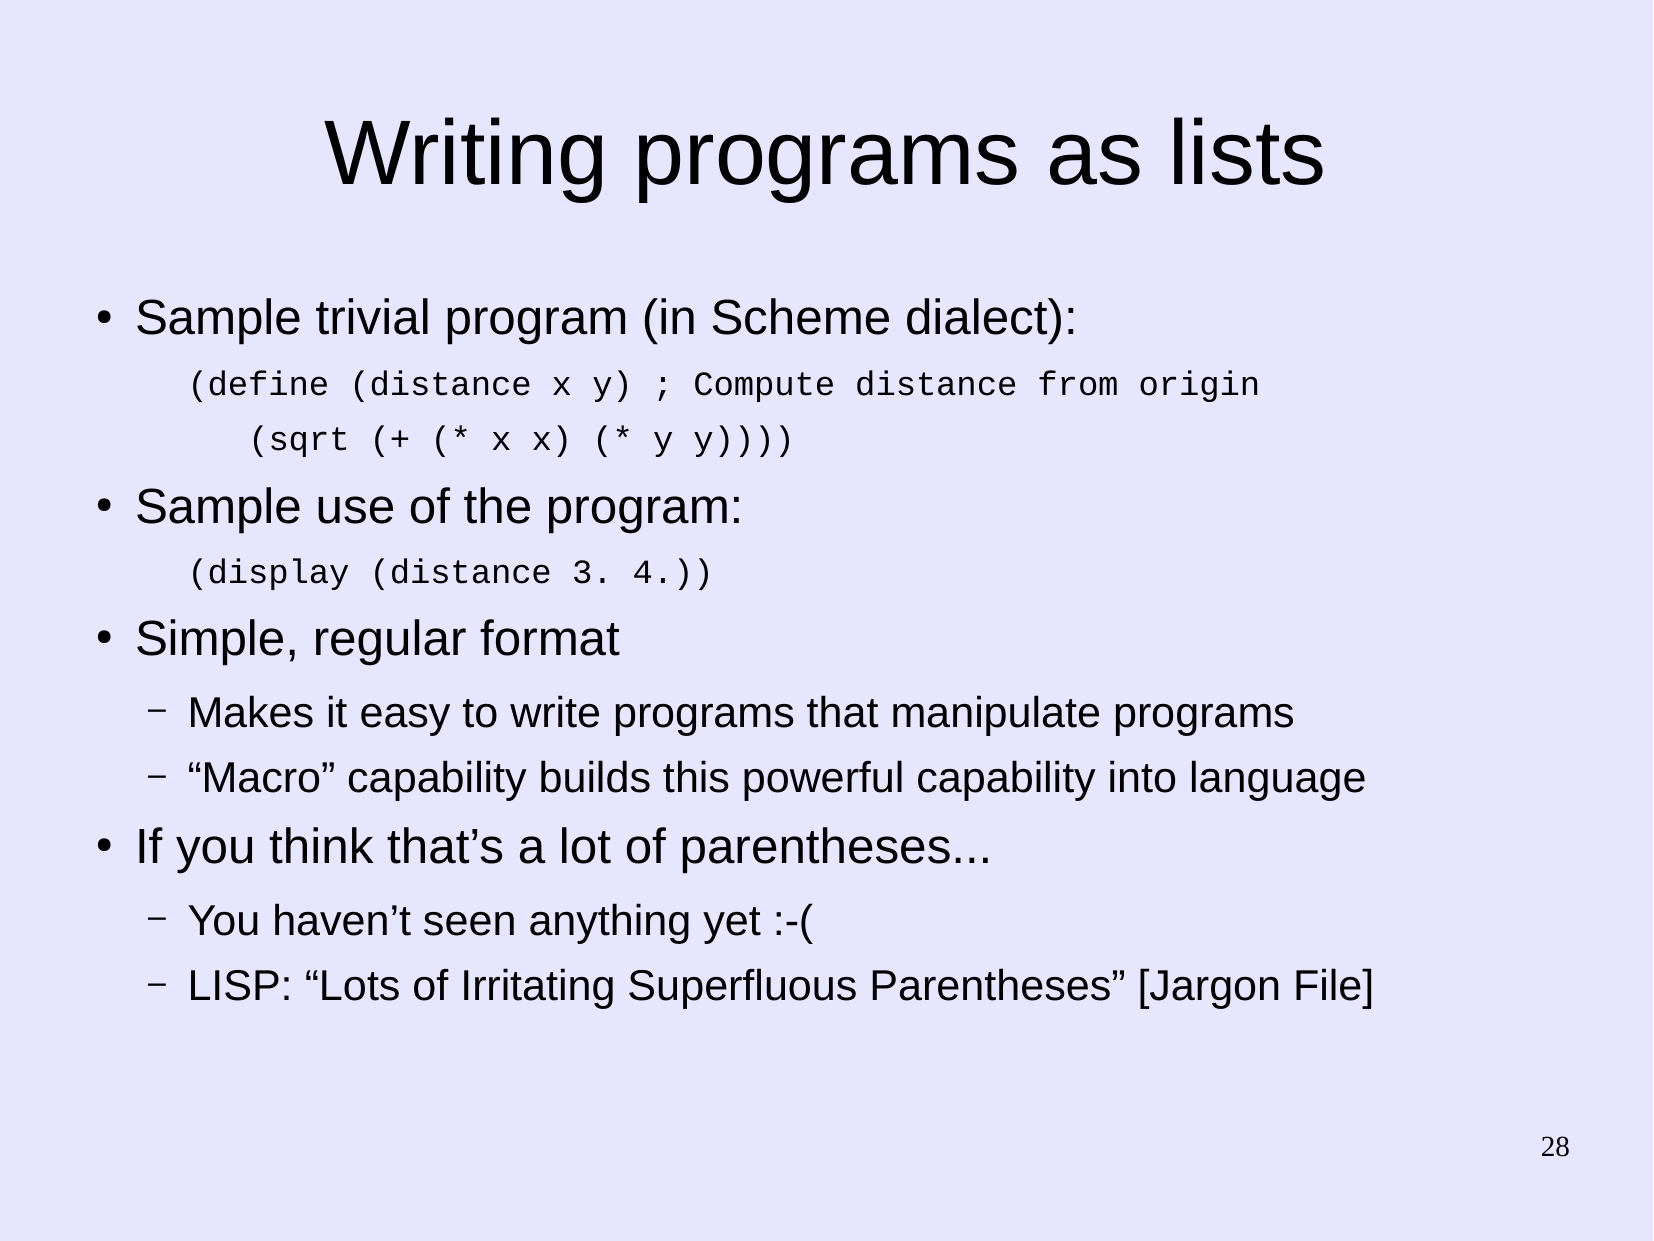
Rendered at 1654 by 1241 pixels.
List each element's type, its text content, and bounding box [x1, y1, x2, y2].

list Sample trivial program (in Scheme dialect): (define (distance x y) ; Compute distance from origin (sqrt (+ (* x x) (* y y)))) Sample use of the program: (display (distance 3. 4.)) Simple, regular format Makes it easy to write programs that manipulate programs “Macro” capability builds this powerful capability into language If you think that’s a lot of parentheses... You haven’t seen anything yet :-( LISP: “Lots of Irritating Superfluous Parentheses” [Jargon File] [82, 290, 1538, 1010]
title Writing programs as lists [82, 49, 1571, 257]
